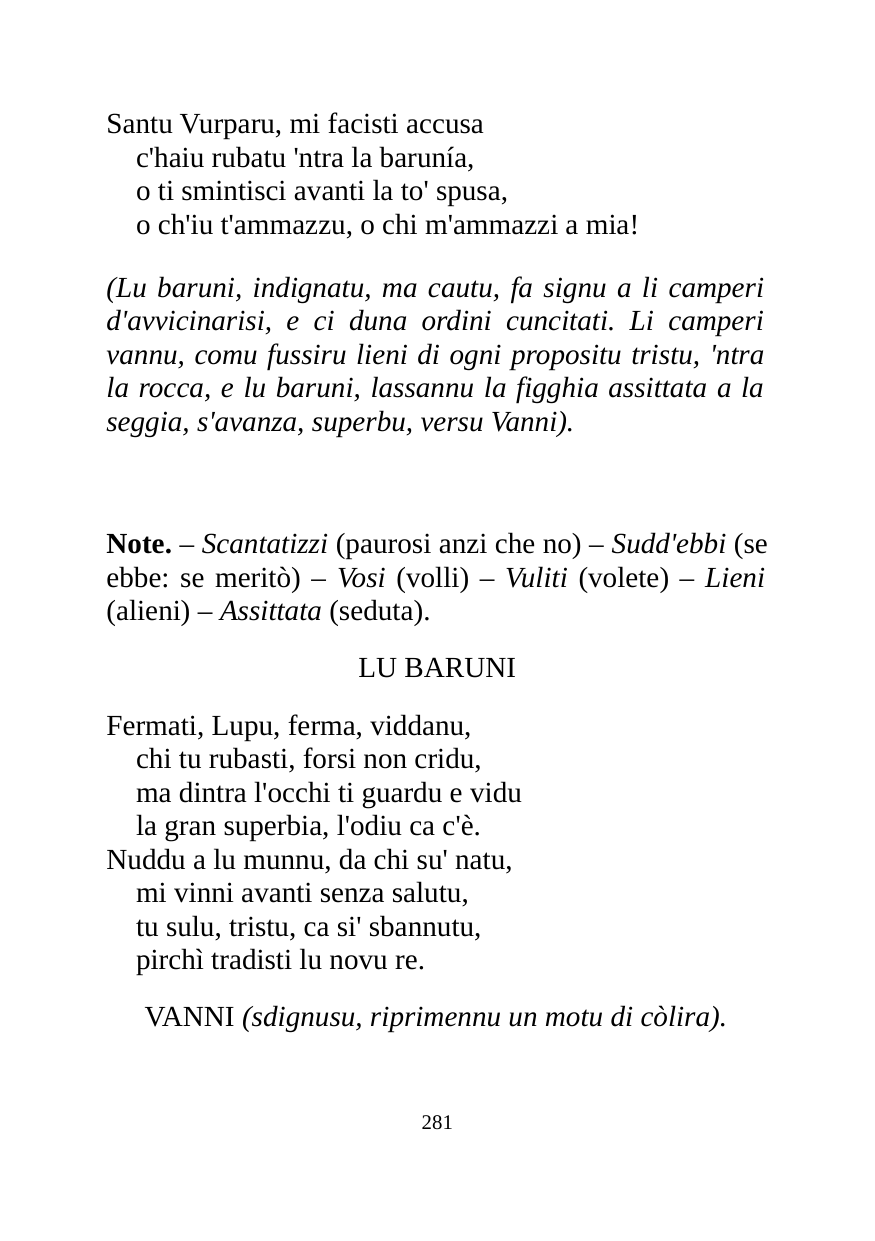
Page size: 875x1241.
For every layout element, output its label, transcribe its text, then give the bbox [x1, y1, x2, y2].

text LU BARUNI [106, 650, 768, 684]
text Note. – Scantatizzi (paurosi anzi che no) – Sudd'ebbi (se ebbe: se meritò) – Vosi (volli) – Vuliti (volete) – Lieni (alieni) – Assittata (seduta). [106, 526, 768, 627]
text Fermati, Lupu, ferma, viddanu, chi tu rubasti, forsi non cridu, ma dintra l'occhi ti guardu e vidu la gran superbia, l'odiu ca c'è. [106, 708, 768, 842]
text (Lu baruni, indignatu, ma cautu, fa signu a li camperi d'avvicinarisi, e ci duna ordini cuncitati. Li camperi vannu, comu fussiru lieni di ogni propositu tristu, 'ntra la rocca, e lu baruni, lassannu la figghia assittata a la seggia, s'avanza, superbu, versu Vanni). [106, 270, 768, 438]
text VANNI (sdignusu, riprimennu un motu di còlira). [106, 999, 768, 1033]
text Nuddu a lu munnu, da chi su' natu, mi vinni avanti senza salutu, tu sulu, tristu, ca si' sbannutu, pirchì tradisti lu novu re. [106, 842, 768, 976]
text Santu Vurparu, mi facisti accusa c'haiu rubatu 'ntra la barunía, o ti smintisci avanti la to' spusa, o ch'iu t'ammazzu, o chi m'ammazzi a mia! [106, 106, 768, 240]
